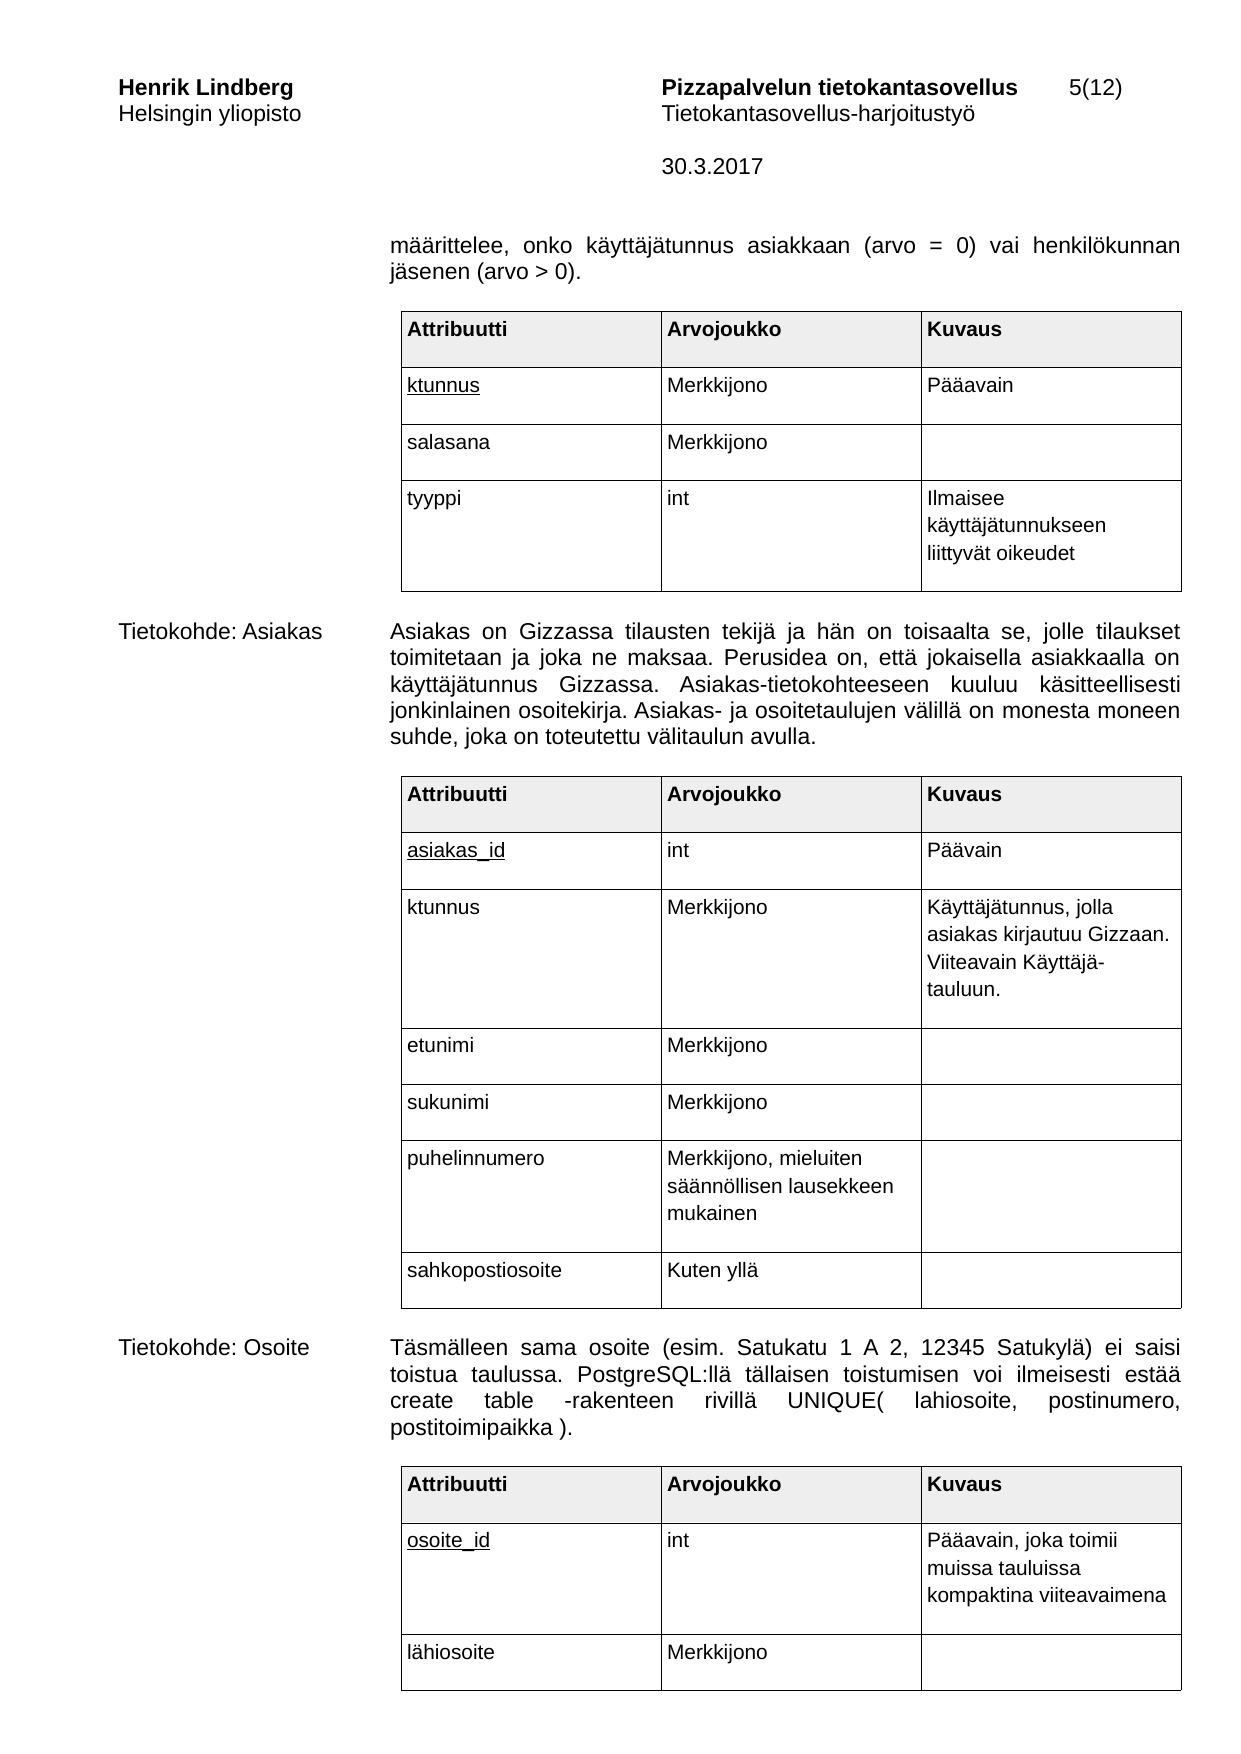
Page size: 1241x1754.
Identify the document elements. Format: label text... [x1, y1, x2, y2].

table_header Arvojoukko [662, 1467, 921, 1522]
table_header Kuvaus [922, 777, 1181, 832]
table_cell [922, 425, 1181, 480]
table_cell int [662, 1524, 921, 1634]
table_cell Käyttäjätunnus, jolla asiakas kirjautuu Gizzaan. Viiteavain Käyttäjä-tauluun. [922, 890, 1181, 1027]
table_cell [922, 1029, 1181, 1084]
table_cell int [662, 481, 921, 591]
table_cell sahkopostiosoite [402, 1253, 661, 1308]
table_cell puhelinnumero [402, 1141, 661, 1252]
table_header Kuvaus [922, 1467, 1181, 1522]
table_cell [922, 1635, 1181, 1690]
table_cell Merkkijono [662, 1085, 921, 1140]
text määrittelee, onko käyttäjätunnus asiakkaan (arvo = 0) vai henkilökunnan jäsenen (arvo > 0). [118, 232, 1181, 284]
table_cell [922, 1085, 1181, 1140]
table_cell sukunimi [402, 1085, 661, 1140]
table_cell Merkkijono [662, 1029, 921, 1084]
table_header Attribuutti [402, 777, 661, 832]
table_header Kuvaus [922, 312, 1181, 367]
text Tietokohde: Asiakas Asiakas on Gizzassa tilausten tekijä ja hän on toisaalta se, jolle tilaukset toimitetaan ja joka ne maksaa. Perusidea on, että jokaisella asiakkaalla on käyttäjätunnus Gizzassa. Asiakas-tietokohteeseen kuuluu käsitteellisesti jonkinlainen osoitekirja. Asiakas- ja osoitetaulujen välillä on monesta moneen suhde, joka on toteutettu välitaulun avulla. [118, 618, 1181, 749]
table_cell Pääavain [922, 368, 1181, 424]
table_cell lähiosoite [402, 1635, 661, 1690]
table_cell asiakas_id [402, 833, 661, 889]
table_cell ktunnus [402, 368, 661, 424]
table_cell Kuten yllä [662, 1253, 921, 1308]
table_cell Päävain [922, 833, 1181, 889]
table_cell Merkkijono [662, 890, 921, 1027]
table_cell [922, 1253, 1181, 1308]
table_cell ktunnus [402, 890, 661, 1027]
table_cell Merkkijono [662, 1635, 921, 1690]
table_cell int [662, 833, 921, 889]
table_cell [922, 1141, 1181, 1252]
table_cell Pääavain, joka toimii muissa tauluissa kompaktina viiteavaimena [922, 1524, 1181, 1634]
table_cell Merkkijono [662, 368, 921, 424]
table_cell osoite_id [402, 1524, 661, 1634]
table_header Attribuutti [402, 1467, 661, 1522]
table_cell Merkkijono, mieluiten säännöllisen lausekkeen mukainen [662, 1141, 921, 1252]
table_cell Ilmaisee käyttäjätunnukseen liittyvät oikeudet [922, 481, 1181, 591]
table_cell etunimi [402, 1029, 661, 1084]
table_cell salasana [402, 425, 661, 480]
text Tietokohde: Osoite Täsmälleen sama osoite (esim. Satukatu 1 A 2, 12345 Satukylä) ei saisi toistua taulussa. PostgreSQL:llä tällaisen toistumisen voi ilmeisesti estää create table -rakenteen rivillä UNIQUE( lahiosoite, postinumero, postitoimipaikka ). [118, 1334, 1181, 1440]
table_cell tyyppi [402, 481, 661, 591]
table_header Arvojoukko [662, 777, 921, 832]
table_header Attribuutti [402, 312, 661, 367]
table_cell Merkkijono [662, 425, 921, 480]
table_header Arvojoukko [662, 312, 921, 367]
